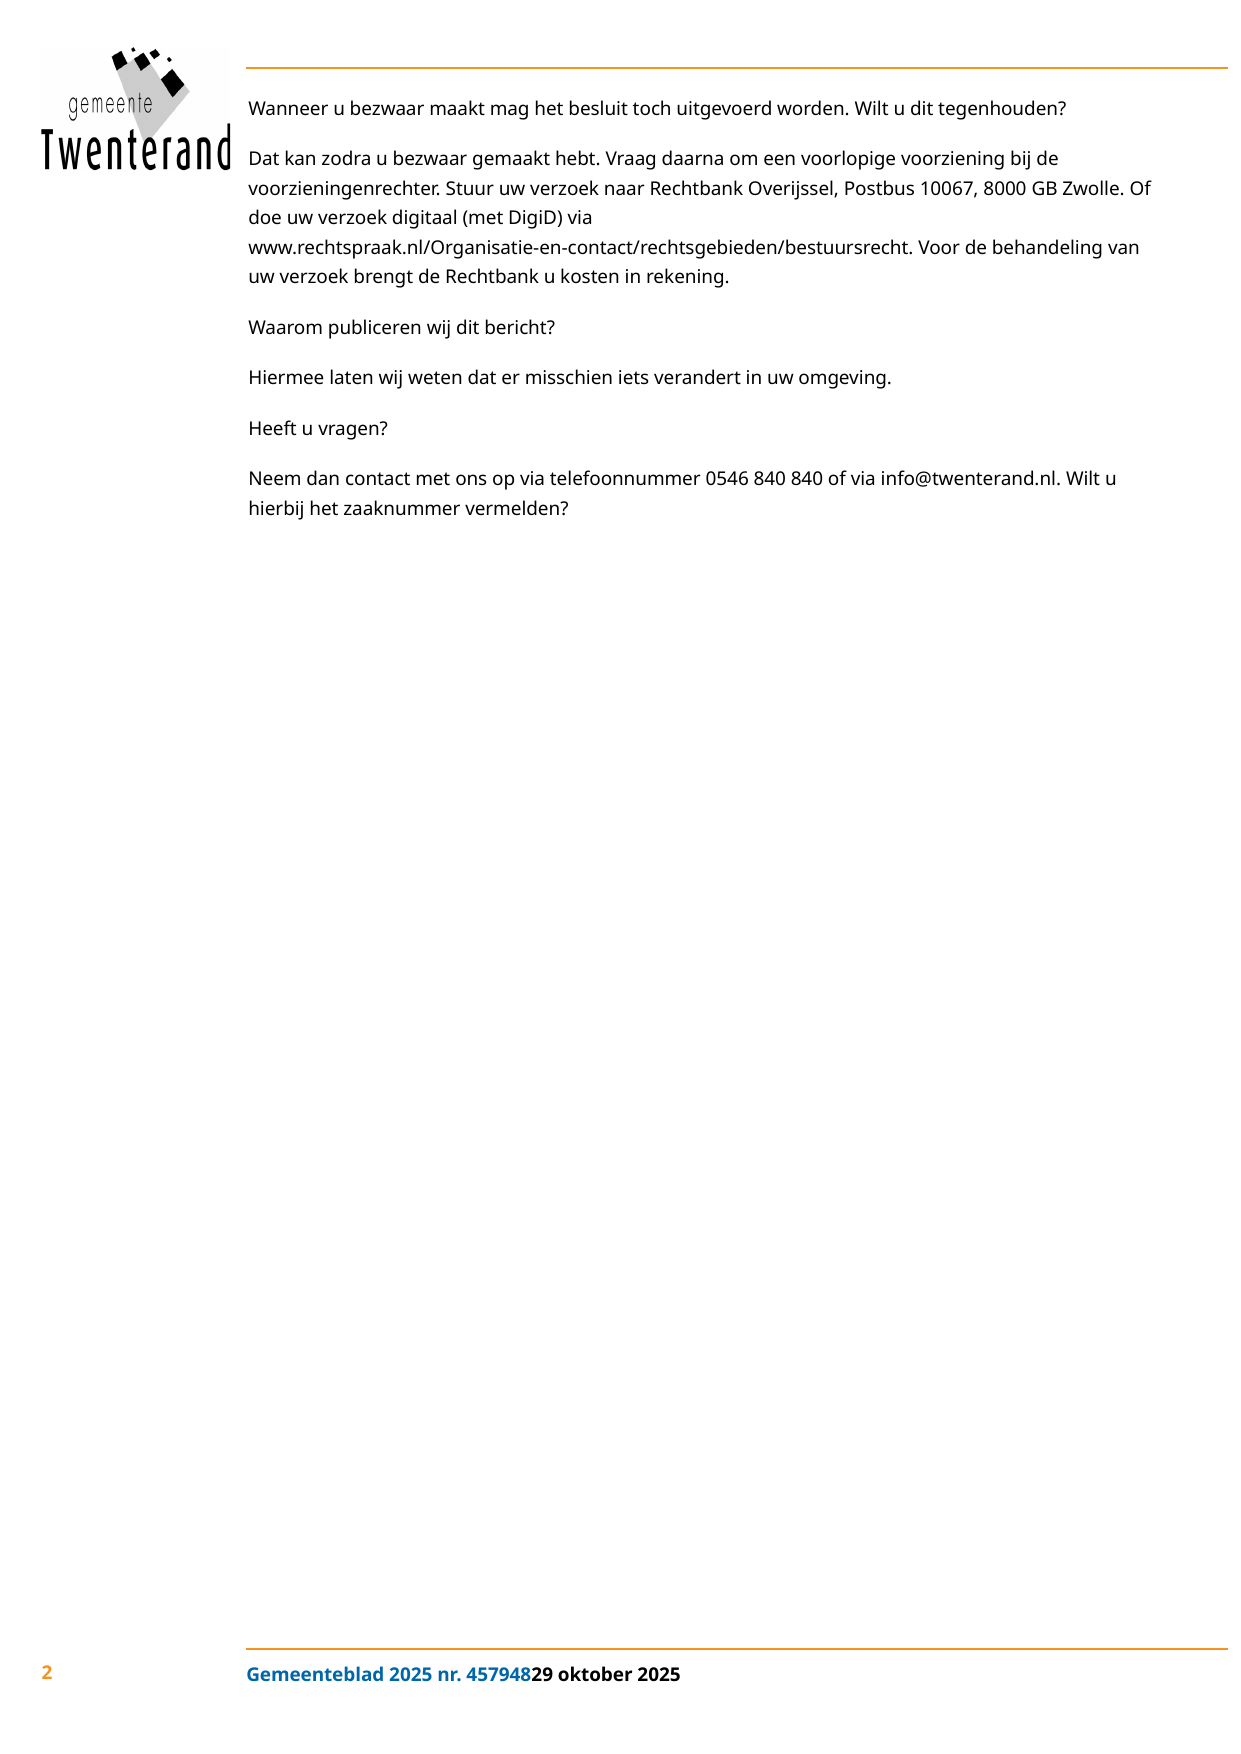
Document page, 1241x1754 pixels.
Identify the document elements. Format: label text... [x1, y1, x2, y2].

text Heeft u vragen? [248, 415, 1152, 441]
text Wanneer u bezwaar maakt mag het besluit toch uitgevoerd worden. Wilt u dit tegenhouden? [248, 95, 1152, 121]
text Hiermee laten wij weten dat er misschien iets verandert in uw omgeving. [248, 364, 1152, 390]
text Dat kan zodra u bezwaar gemaakt hebt. Vraag daarna om een voorlopige voorziening bij de voorzieningenrechter. Stuur uw verzoek naar Rechtbank Overijssel, Postbus 10067, 8000 GB Zwolle. Of doe uw verzoek digitaal (met DigiD) via www.rechtspraak.nl/Organisatie-en-contact/rechtsgebieden/bestuursrecht. Voor de behandeling van uw verzoek brengt de Rechtbank u kosten in rekening. [248, 145, 1152, 289]
picture [41, 47, 231, 172]
text Waarom publiceren wij dit bericht? [248, 314, 1152, 340]
text Neem dan contact met ons op via telefoonnummer 0546 840 840 of via info@twenterand.nl. Wilt u hierbij het zaaknummer vermelden? [248, 465, 1152, 521]
